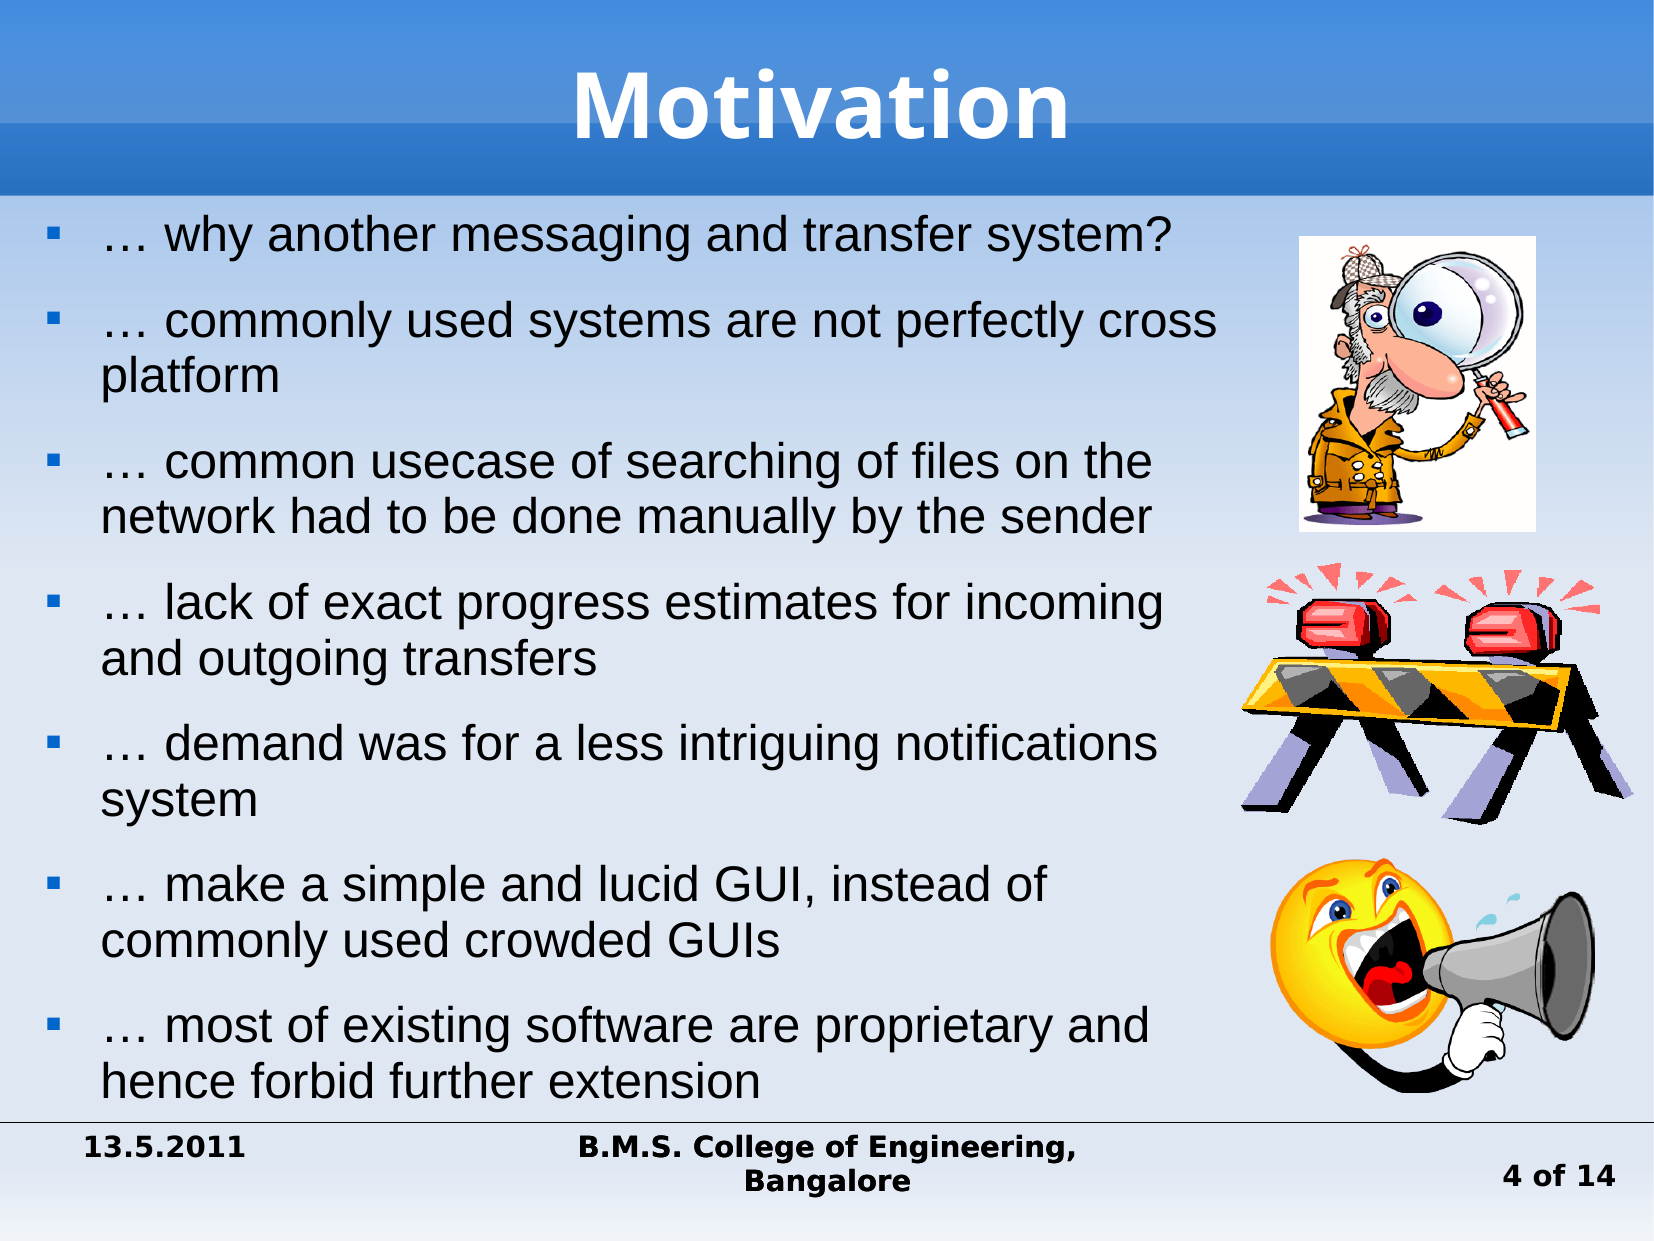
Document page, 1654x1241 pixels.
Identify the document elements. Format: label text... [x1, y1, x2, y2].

picture [0, 1123, 1654, 1241]
picture [0, 0, 1654, 1122]
list … why another messaging and transfer system? … commonly used systems are not perfectly cross platform … common usecase of searching of files on the network had to be done manually by the sender … lack of exact progress estimates for incoming and outgoing transfers … demand was for a less intriguing notifications system … make a simple and lucid GUI, instead of commonly used crowded GUIs … most of existing software are proprietary and hence forbid further extension [29, 206, 1241, 1109]
title Motivation [76, 0, 1565, 208]
